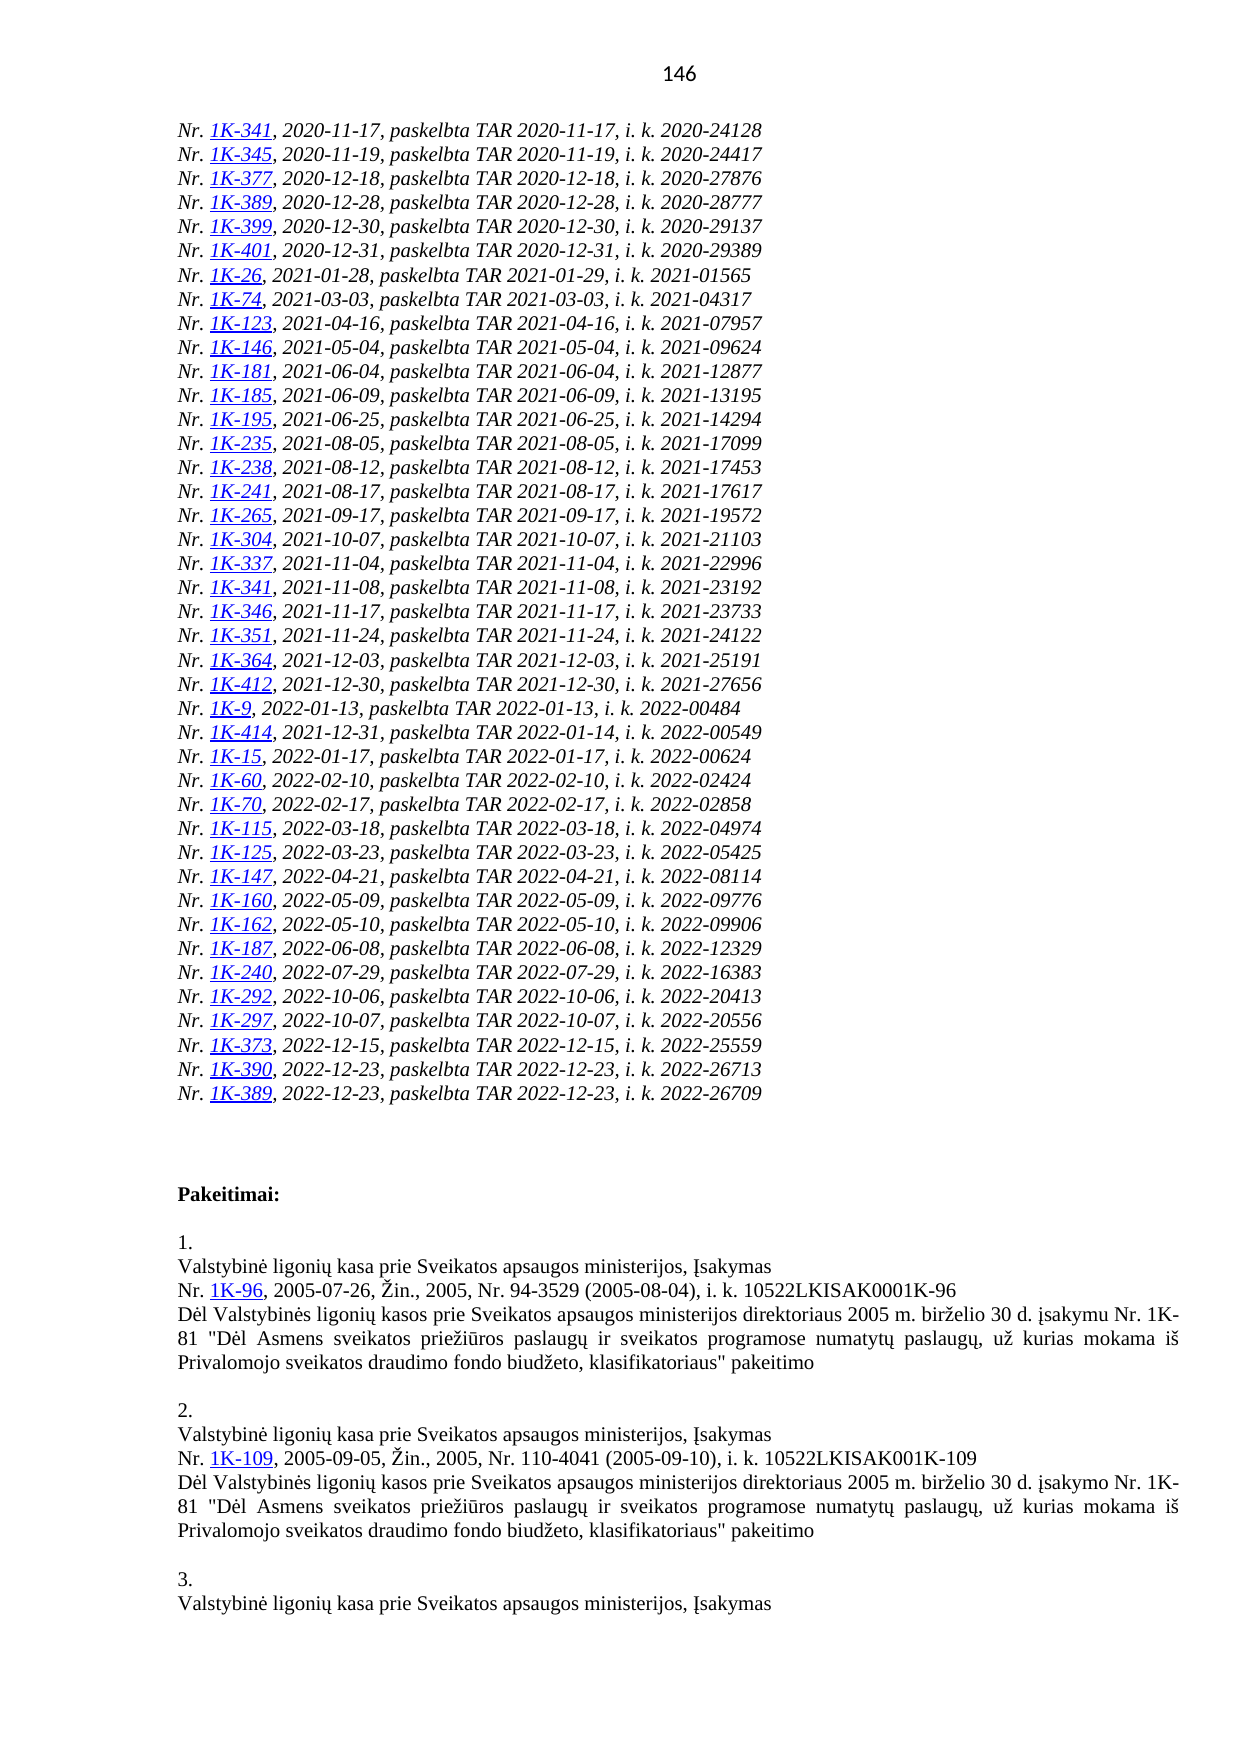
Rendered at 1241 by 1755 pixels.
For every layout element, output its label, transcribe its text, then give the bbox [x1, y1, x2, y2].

text Dėl Valstybinės ligonių kasos prie Sveikatos apsaugos ministerijos direktoriaus 2005 m. birželio 30 d. įsakymu Nr. 1K-81 "Dėl Asmens sveikatos priežiūros paslaugų ir sveikatos programose numatytų paslaugų, už kurias mokama iš Privalomojo sveikatos draudimo fondo biudžeto, klasifikatoriaus" pakeitimo [177, 1302, 1181, 1374]
text Pakeitimai: [177, 1182, 1181, 1206]
text Nr. 1K-401, 2020-12-31, paskelbta TAR 2020-12-31, i. k. 2020-29389 [177, 238, 1181, 262]
text Nr. 1K-9, 2022-01-13, paskelbta TAR 2022-01-13, i. k. 2022-00484 [177, 696, 1181, 720]
text Nr. 1K-297, 2022-10-07, paskelbta TAR 2022-10-07, i. k. 2022-20556 [177, 1008, 1181, 1032]
text Nr. 1K-26, 2021-01-28, paskelbta TAR 2021-01-29, i. k. 2021-01565 [177, 262, 1181, 287]
text 2. [177, 1398, 1181, 1422]
text Nr. 1K-195, 2021-06-25, paskelbta TAR 2021-06-25, i. k. 2021-14294 [177, 407, 1181, 431]
text Nr. 1K-399, 2020-12-30, paskelbta TAR 2020-12-30, i. k. 2020-29137 [177, 214, 1181, 238]
text Nr. 1K-351, 2021-11-24, paskelbta TAR 2021-11-24, i. k. 2021-24122 [177, 623, 1181, 647]
text 1. [177, 1230, 1181, 1254]
text Nr. 1K-125, 2022-03-23, paskelbta TAR 2022-03-23, i. k. 2022-05425 [177, 840, 1181, 864]
text Nr. 1K-377, 2020-12-18, paskelbta TAR 2020-12-18, i. k. 2020-27876 [177, 166, 1181, 190]
text Nr. 1K-123, 2021-04-16, paskelbta TAR 2021-04-16, i. k. 2021-07957 [177, 311, 1181, 335]
text Nr. 1K-373, 2022-12-15, paskelbta TAR 2022-12-15, i. k. 2022-25559 [177, 1032, 1181, 1057]
text Nr. 1K-265, 2021-09-17, paskelbta TAR 2021-09-17, i. k. 2021-19572 [177, 503, 1181, 527]
text Nr. 1K-241, 2021-08-17, paskelbta TAR 2021-08-17, i. k. 2021-17617 [177, 479, 1181, 503]
text Nr. 1K-364, 2021-12-03, paskelbta TAR 2021-12-03, i. k. 2021-25191 [177, 647, 1181, 672]
text Nr. 1K-389, 2022-12-23, paskelbta TAR 2022-12-23, i. k. 2022-26709 [177, 1081, 1181, 1105]
text Valstybinė ligonių kasa prie Sveikatos apsaugos ministerijos, Įsakymas [177, 1591, 1181, 1615]
text Nr. 1K-292, 2022-10-06, paskelbta TAR 2022-10-06, i. k. 2022-20413 [177, 984, 1181, 1008]
text Nr. 1K-185, 2021-06-09, paskelbta TAR 2021-06-09, i. k. 2021-13195 [177, 383, 1181, 407]
text 3. [177, 1567, 1181, 1591]
text Nr. 1K-74, 2021-03-03, paskelbta TAR 2021-03-03, i. k. 2021-04317 [177, 287, 1181, 311]
text Nr. 1K-181, 2021-06-04, paskelbta TAR 2021-06-04, i. k. 2021-12877 [177, 359, 1181, 383]
text Nr. 1K-304, 2021-10-07, paskelbta TAR 2021-10-07, i. k. 2021-21103 [177, 527, 1181, 551]
text Nr. 1K-96, 2005-07-26, Žin., 2005, Nr. 94-3529 (2005-08-04), i. k. 10522LKISAK0001K-96 [177, 1278, 1181, 1302]
text Nr. 1K-346, 2021-11-17, paskelbta TAR 2021-11-17, i. k. 2021-23733 [177, 599, 1181, 623]
text Nr. 1K-412, 2021-12-30, paskelbta TAR 2021-12-30, i. k. 2021-27656 [177, 672, 1181, 696]
text Nr. 1K-109, 2005-09-05, Žin., 2005, Nr. 110-4041 (2005-09-10), i. k. 10522LKISAK001K-109 [177, 1446, 1181, 1470]
text Nr. 1K-238, 2021-08-12, paskelbta TAR 2021-08-12, i. k. 2021-17453 [177, 455, 1181, 479]
text Nr. 1K-240, 2022-07-29, paskelbta TAR 2022-07-29, i. k. 2022-16383 [177, 960, 1181, 984]
text Nr. 1K-60, 2022-02-10, paskelbta TAR 2022-02-10, i. k. 2022-02424 [177, 768, 1181, 792]
text Nr. 1K-235, 2021-08-05, paskelbta TAR 2021-08-05, i. k. 2021-17099 [177, 431, 1181, 455]
text Valstybinė ligonių kasa prie Sveikatos apsaugos ministerijos, Įsakymas [177, 1422, 1181, 1446]
text Nr. 1K-15, 2022-01-17, paskelbta TAR 2022-01-17, i. k. 2022-00624 [177, 744, 1181, 768]
text Valstybinė ligonių kasa prie Sveikatos apsaugos ministerijos, Įsakymas [177, 1254, 1181, 1278]
text Nr. 1K-160, 2022-05-09, paskelbta TAR 2022-05-09, i. k. 2022-09776 [177, 888, 1181, 912]
text Nr. 1K-389, 2020-12-28, paskelbta TAR 2020-12-28, i. k. 2020-28777 [177, 190, 1181, 214]
text Nr. 1K-390, 2022-12-23, paskelbta TAR 2022-12-23, i. k. 2022-26713 [177, 1057, 1181, 1081]
text Nr. 1K-146, 2021-05-04, paskelbta TAR 2021-05-04, i. k. 2021-09624 [177, 335, 1181, 359]
text Nr. 1K-345, 2020-11-19, paskelbta TAR 2020-11-19, i. k. 2020-24417 [177, 142, 1181, 166]
text Nr. 1K-162, 2022-05-10, paskelbta TAR 2022-05-10, i. k. 2022-09906 [177, 912, 1181, 936]
text Nr. 1K-414, 2021-12-31, paskelbta TAR 2022-01-14, i. k. 2022-00549 [177, 720, 1181, 744]
text Dėl Valstybinės ligonių kasos prie Sveikatos apsaugos ministerijos direktoriaus 2005 m. birželio 30 d. įsakymo Nr. 1K-81 "Dėl Asmens sveikatos priežiūros paslaugų ir sveikatos programose numatytų paslaugų, už kurias mokama iš Privalomojo sveikatos draudimo fondo biudžeto, klasifikatoriaus" pakeitimo [177, 1470, 1181, 1542]
text Nr. 1K-115, 2022-03-18, paskelbta TAR 2022-03-18, i. k. 2022-04974 [177, 816, 1181, 840]
text Nr. 1K-341, 2021-11-08, paskelbta TAR 2021-11-08, i. k. 2021-23192 [177, 575, 1181, 599]
text Nr. 1K-187, 2022-06-08, paskelbta TAR 2022-06-08, i. k. 2022-12329 [177, 936, 1181, 960]
text Nr. 1K-147, 2022-04-21, paskelbta TAR 2022-04-21, i. k. 2022-08114 [177, 864, 1181, 888]
text Nr. 1K-70, 2022-02-17, paskelbta TAR 2022-02-17, i. k. 2022-02858 [177, 792, 1181, 816]
text Nr. 1K-341, 2020-11-17, paskelbta TAR 2020-11-17, i. k. 2020-24128 [177, 118, 1181, 142]
text Nr. 1K-337, 2021-11-04, paskelbta TAR 2021-11-04, i. k. 2021-22996 [177, 551, 1181, 575]
